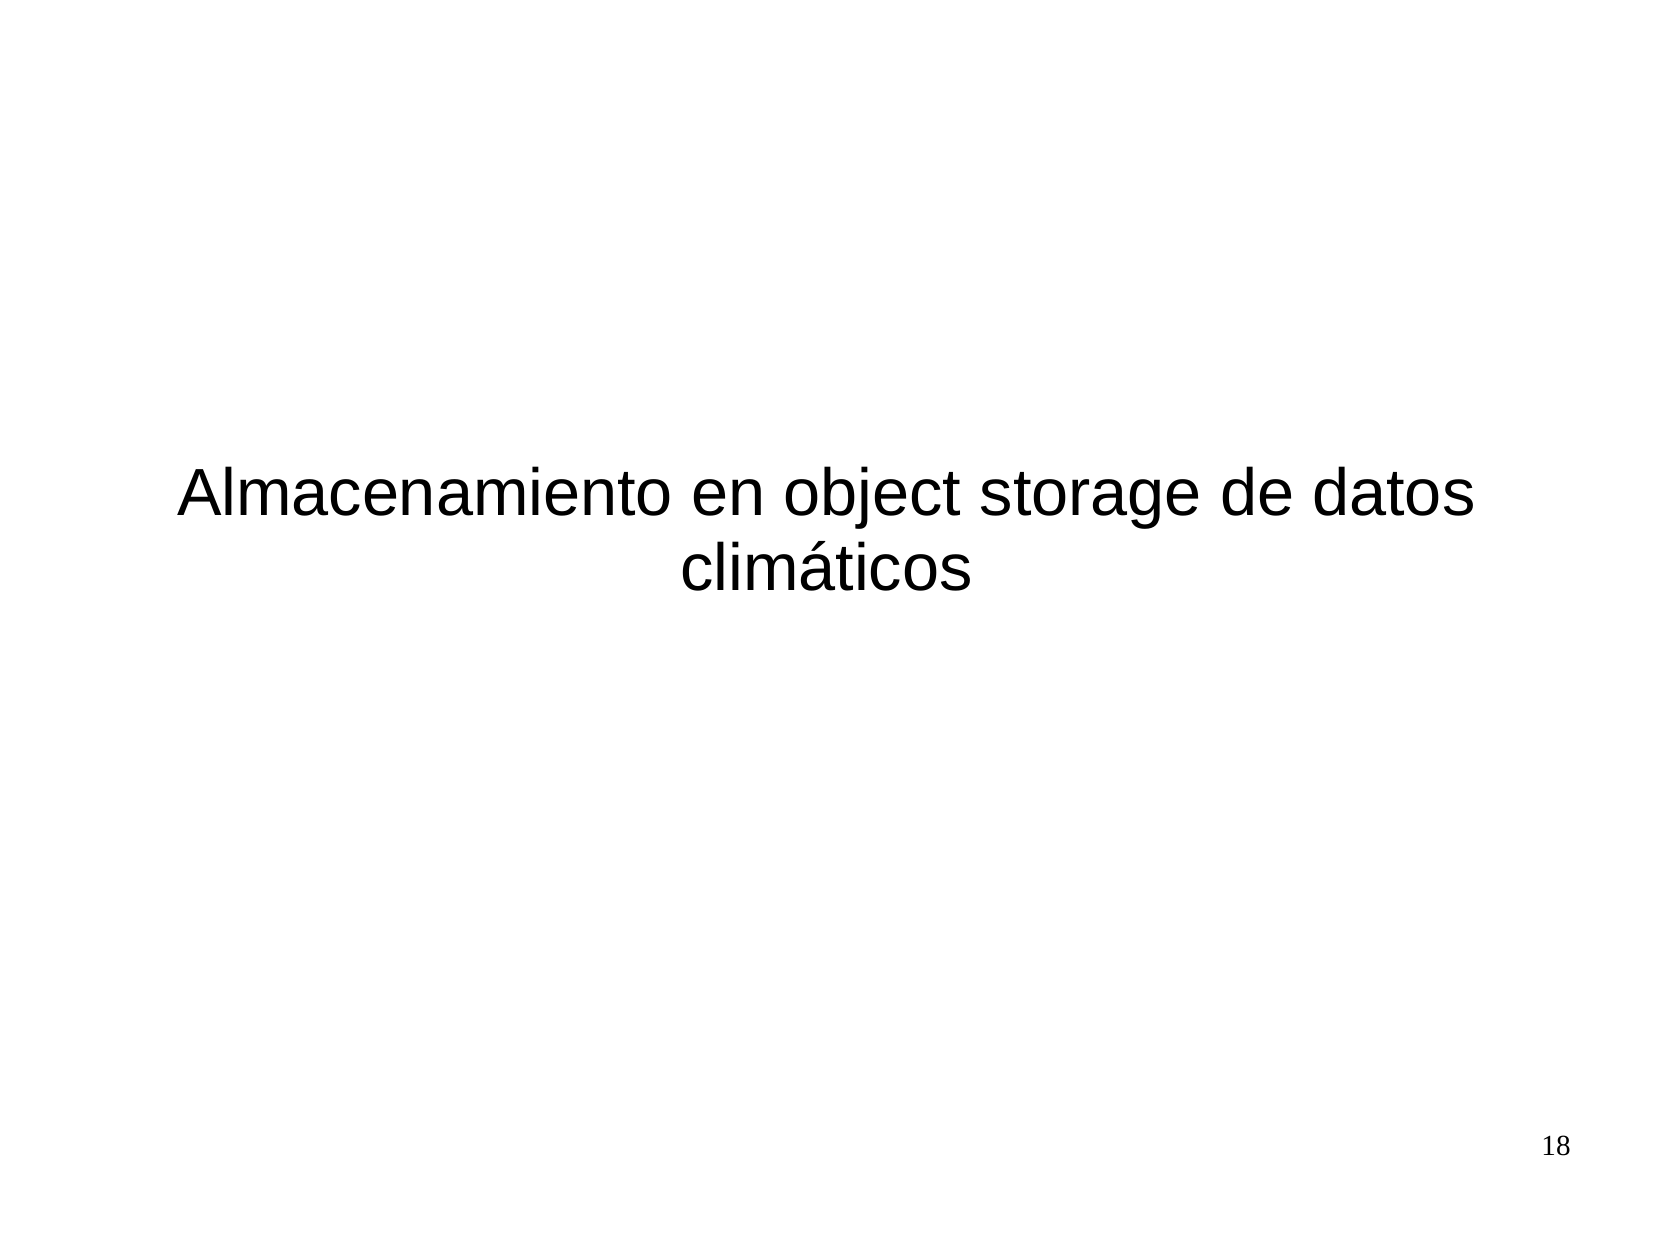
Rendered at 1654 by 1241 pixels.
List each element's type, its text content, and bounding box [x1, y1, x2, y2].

subtitle Almacenamiento en object storage de datos climáticos [82, 49, 1571, 1010]
